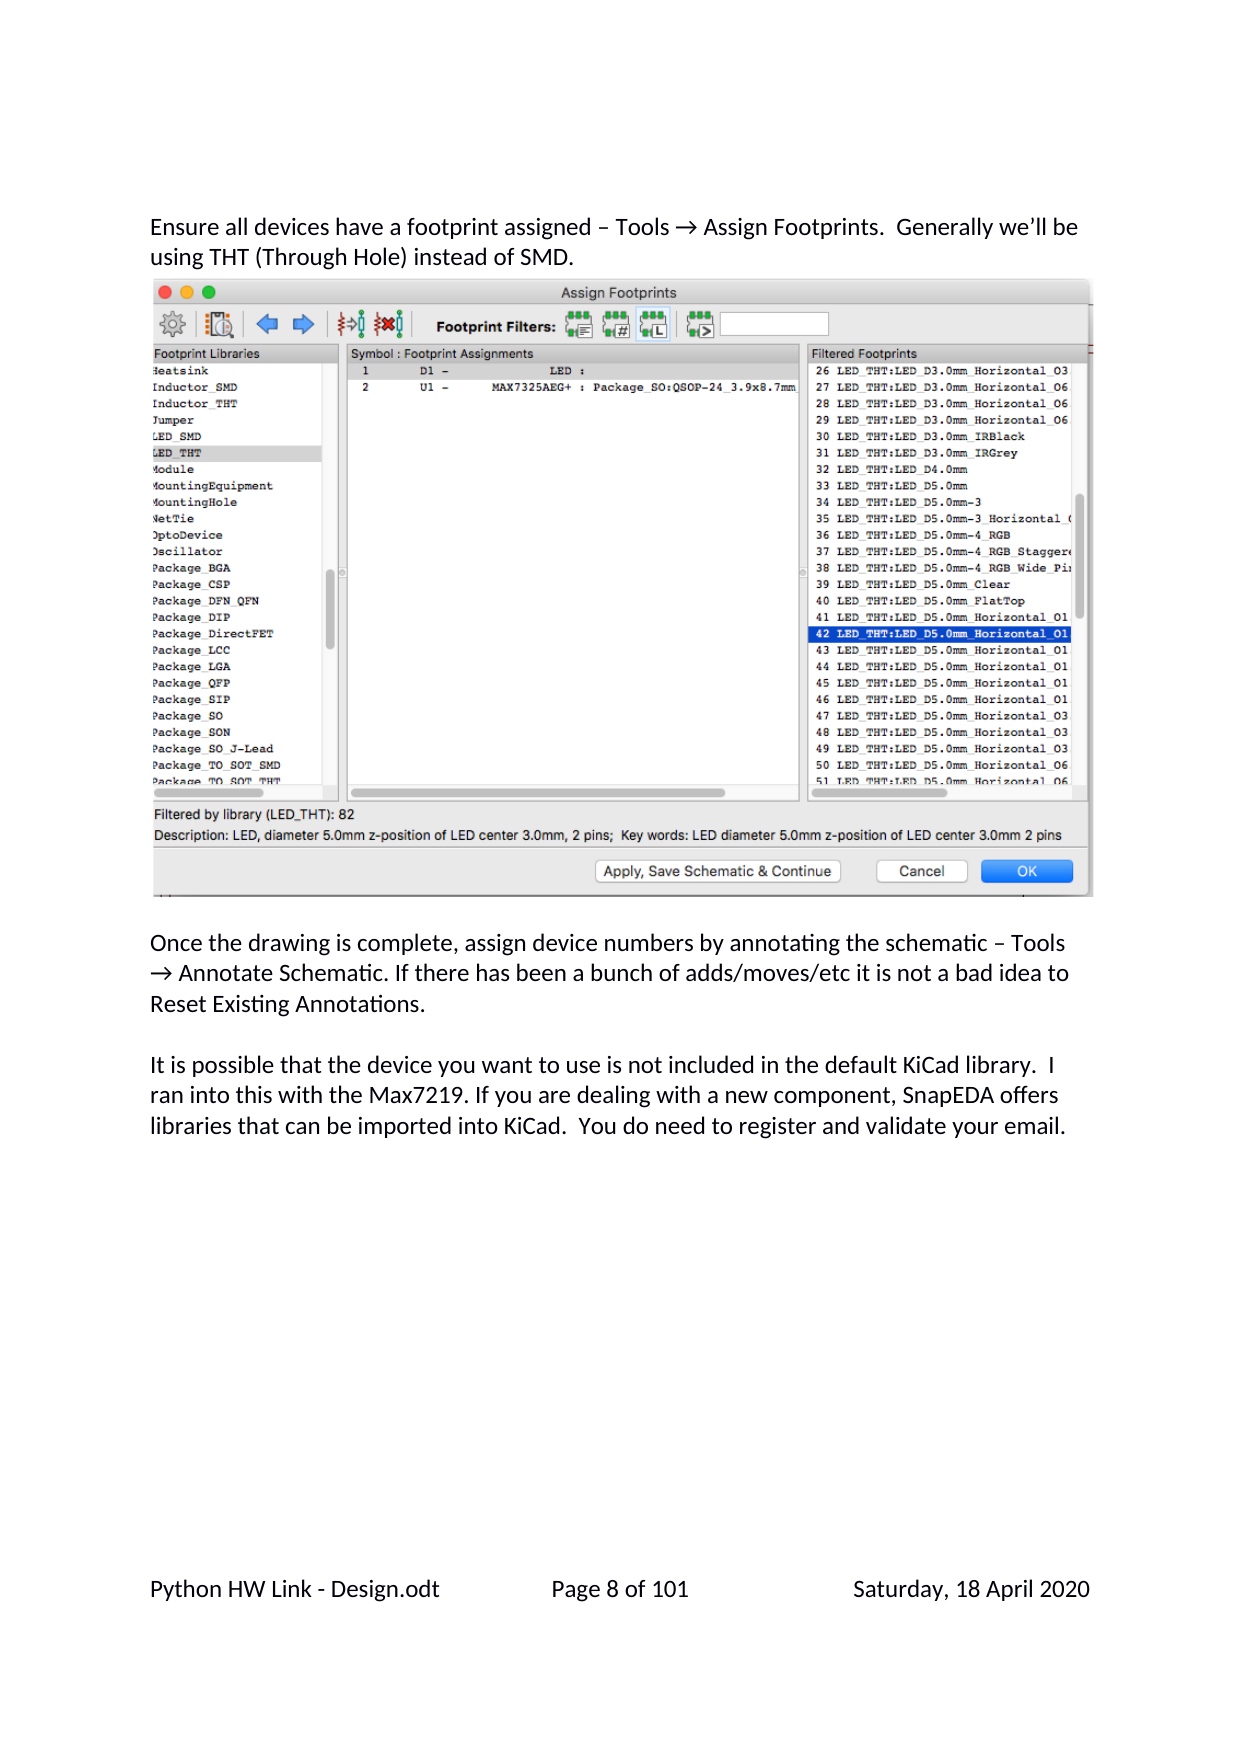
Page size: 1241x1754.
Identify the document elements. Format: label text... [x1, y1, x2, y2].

text Ensure all devices have a footprint assigned – Tools → Assign Footprints. Generally we’ll be using THT (Through Hole) instead of SMD. [150, 211, 1090, 272]
text It is possible that the device you want to use is not included in the default KiCad library. I ran into this with the Max7219. If you are dealing with a new component, SnapEDA offers libraries that can be imported into KiCad. You do need to register and validate your email. [150, 1049, 1090, 1141]
text Once the drawing is complete, assign device numbers by annotating the schematic – Tools → Annotate Schematic. If there has been a bunch of adds/moves/etc it is not a bad idea to Reset Existing Annotations. [150, 927, 1090, 1018]
picture [153, 278, 1094, 897]
